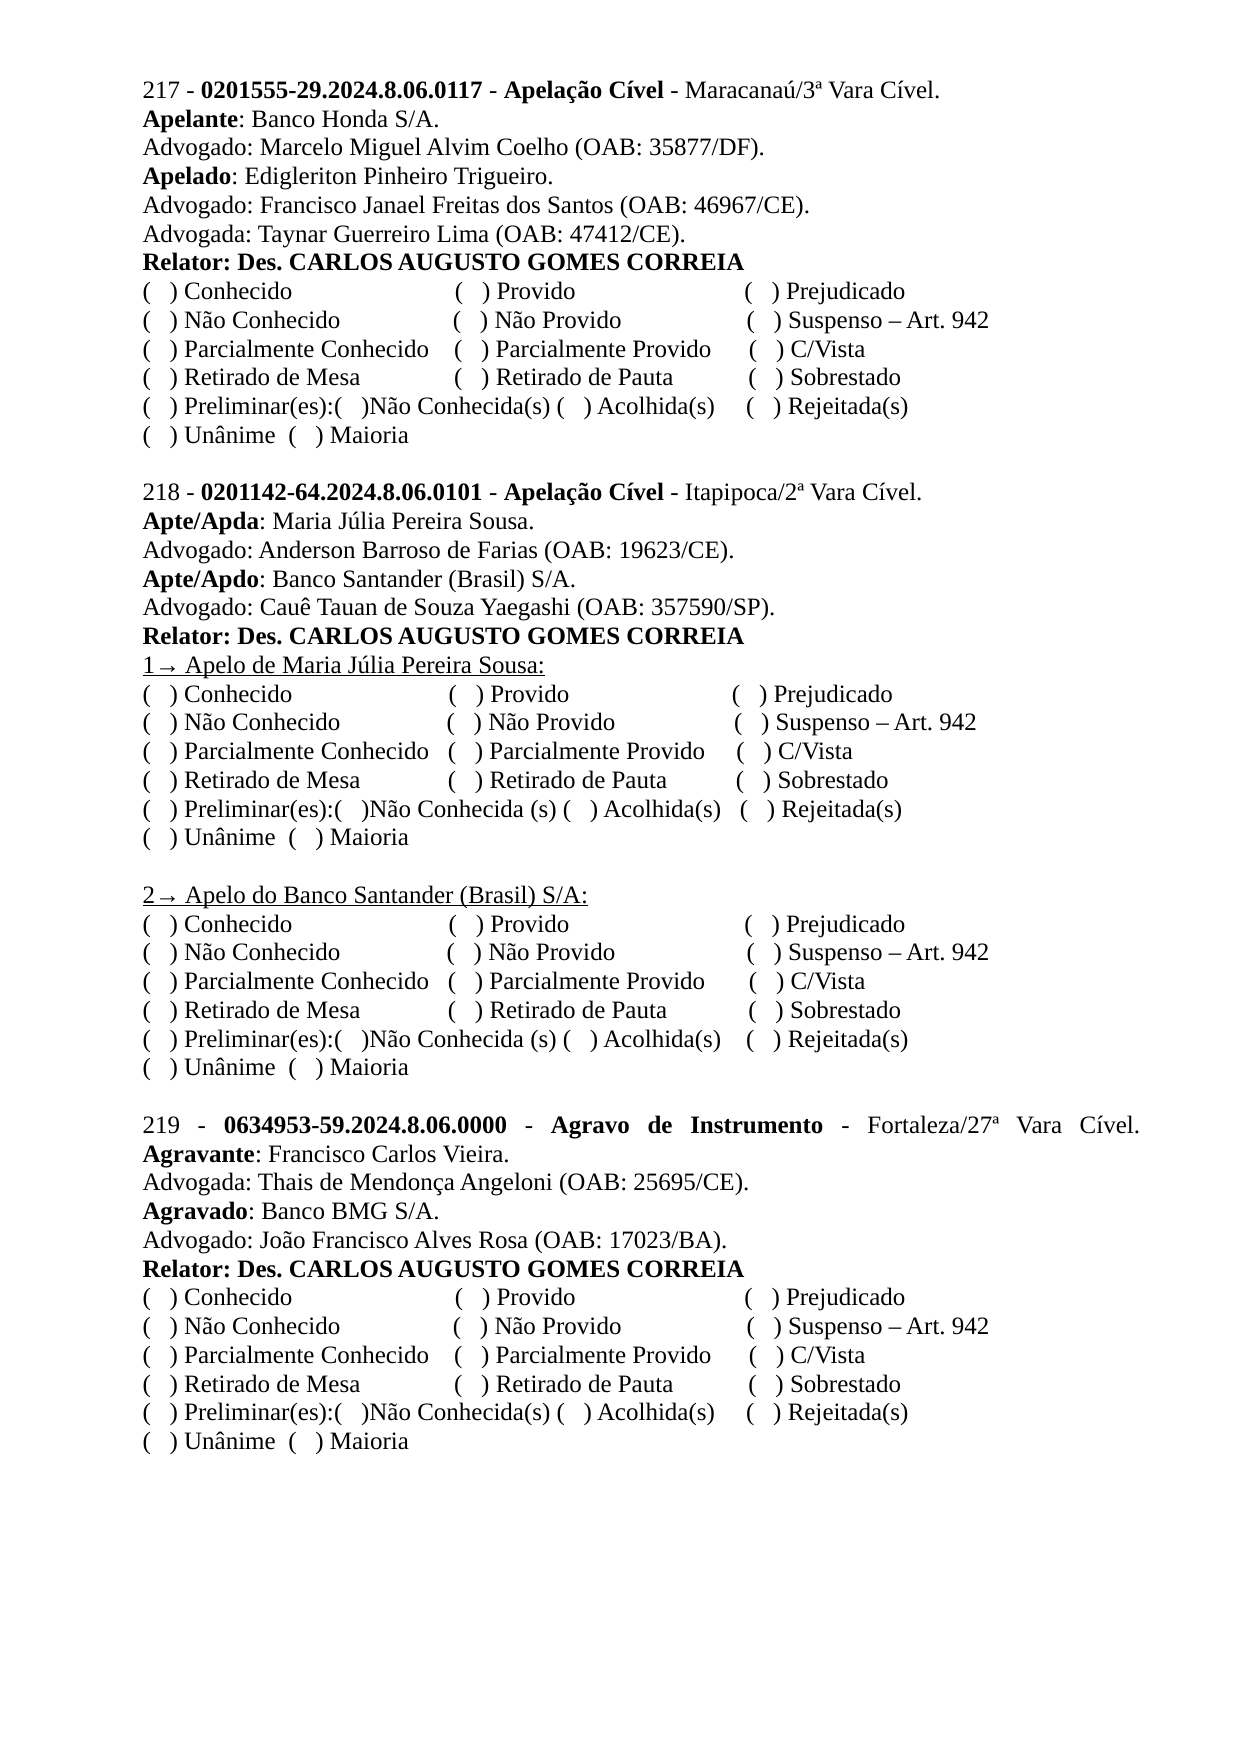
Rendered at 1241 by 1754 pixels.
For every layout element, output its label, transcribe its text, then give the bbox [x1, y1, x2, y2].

text ( ) Não Conhecido ( ) Não Provido ( ) Suspenso – Art. 942 [142, 937, 1158, 966]
text ( ) Retirado de Mesa ( ) Retirado de Pauta ( ) Sobrestado [142, 1369, 1158, 1397]
text Agravado: Banco BMG S/A. [142, 1196, 1141, 1225]
text ( ) Unânime ( ) Maioria [142, 1052, 1158, 1081]
text Relator: Des. CARLOS AUGUSTO GOMES CORREIA [142, 247, 1141, 276]
text ( ) Não Conhecido ( ) Não Provido ( ) Suspenso – Art. 942 [142, 1311, 1158, 1340]
text ( ) Conhecido ( ) Provido ( ) Prejudicado [142, 679, 1141, 707]
text ( ) Retirado de Mesa ( ) Retirado de Pauta ( ) Sobrestado [142, 765, 1158, 794]
text Advogado: Marcelo Miguel Alvim Coelho (OAB: 35877/DF). [142, 132, 1141, 161]
text Advogada: Taynar Guerreiro Lima (OAB: 47412/CE). [142, 219, 1141, 247]
text ( ) Preliminar(es):( )Não Conhecida(s) ( ) Acolhida(s) ( ) Rejeitada(s) [142, 391, 1158, 420]
text ( ) Parcialmente Conhecido ( ) Parcialmente Provido ( ) C/Vista [142, 334, 1158, 362]
text ( ) Conhecido ( ) Provido ( ) Prejudicado [142, 909, 1141, 937]
text ( ) Unânime ( ) Maioria [142, 822, 1158, 851]
text ( ) Retirado de Mesa ( ) Retirado de Pauta ( ) Sobrestado [142, 362, 1158, 391]
text 217 - 0201555-29.2024.8.06.0117 - Apelação Cível - Maracanaú/3ª Vara Cível. [142, 75, 1141, 104]
text Apelante: Banco Honda S/A. [142, 104, 1141, 132]
text 2→ Apelo do Banco Santander (Brasil) S/A: [142, 880, 1141, 909]
text Apelado: Edigleriton Pinheiro Trigueiro. [142, 161, 1141, 190]
text Advogado: João Francisco Alves Rosa (OAB: 17023/BA). [142, 1225, 1141, 1254]
text ( ) Não Conhecido ( ) Não Provido ( ) Suspenso – Art. 942 [142, 305, 1158, 334]
text Relator: Des. CARLOS AUGUSTO GOMES CORREIA [142, 1254, 1141, 1282]
text ( ) Unânime ( ) Maioria [142, 1426, 1158, 1455]
text Apte/Apdo: Banco Santander (Brasil) S/A. [142, 564, 1141, 592]
text ( ) Preliminar(es):( )Não Conhecida(s) ( ) Acolhida(s) ( ) Rejeitada(s) [142, 1397, 1158, 1426]
text ( ) Conhecido ( ) Provido ( ) Prejudicado [142, 276, 1141, 305]
text ( ) Preliminar(es):( )Não Conhecida (s) ( ) Acolhida(s) ( ) Rejeitada(s) [142, 794, 1158, 822]
text 218 - 0201142-64.2024.8.06.0101 - Apelação Cível - Itapipoca/2ª Vara Cível. [142, 477, 1141, 506]
text ( ) Parcialmente Conhecido ( ) Parcialmente Provido ( ) C/Vista [142, 736, 1158, 765]
text Advogado: Francisco Janael Freitas dos Santos (OAB: 46967/CE). [142, 190, 1141, 219]
text Advogada: Thais de Mendonça Angeloni (OAB: 25695/CE). [142, 1167, 1141, 1196]
text ( ) Conhecido ( ) Provido ( ) Prejudicado [142, 1282, 1141, 1311]
text ( ) Parcialmente Conhecido ( ) Parcialmente Provido ( ) C/Vista [142, 966, 1158, 995]
text ( ) Parcialmente Conhecido ( ) Parcialmente Provido ( ) C/Vista [142, 1340, 1158, 1369]
text Relator: Des. CARLOS AUGUSTO GOMES CORREIA [142, 621, 1141, 650]
text Advogado: Cauê Tauan de Souza Yaegashi (OAB: 357590/SP). [142, 592, 1141, 621]
text ( ) Não Conhecido ( ) Não Provido ( ) Suspenso – Art. 942 [142, 707, 1158, 736]
text ( ) Preliminar(es):( )Não Conhecida (s) ( ) Acolhida(s) ( ) Rejeitada(s) [142, 1024, 1158, 1052]
text ( ) Unânime ( ) Maioria [142, 420, 1158, 449]
text Apte/Apda: Maria Júlia Pereira Sousa. [142, 506, 1141, 535]
text ( ) Retirado de Mesa ( ) Retirado de Pauta ( ) Sobrestado [142, 995, 1158, 1024]
text 219 - 0634953-59.2024.8.06.0000 - Agravo de Instrumento - Fortaleza/27ª Vara Cível. Agravante: Francisco Carlos Vieira. [142, 1110, 1141, 1167]
text Advogado: Anderson Barroso de Farias (OAB: 19623/CE). [142, 535, 1141, 564]
text 1→ Apelo de Maria Júlia Pereira Sousa: [142, 650, 1141, 679]
